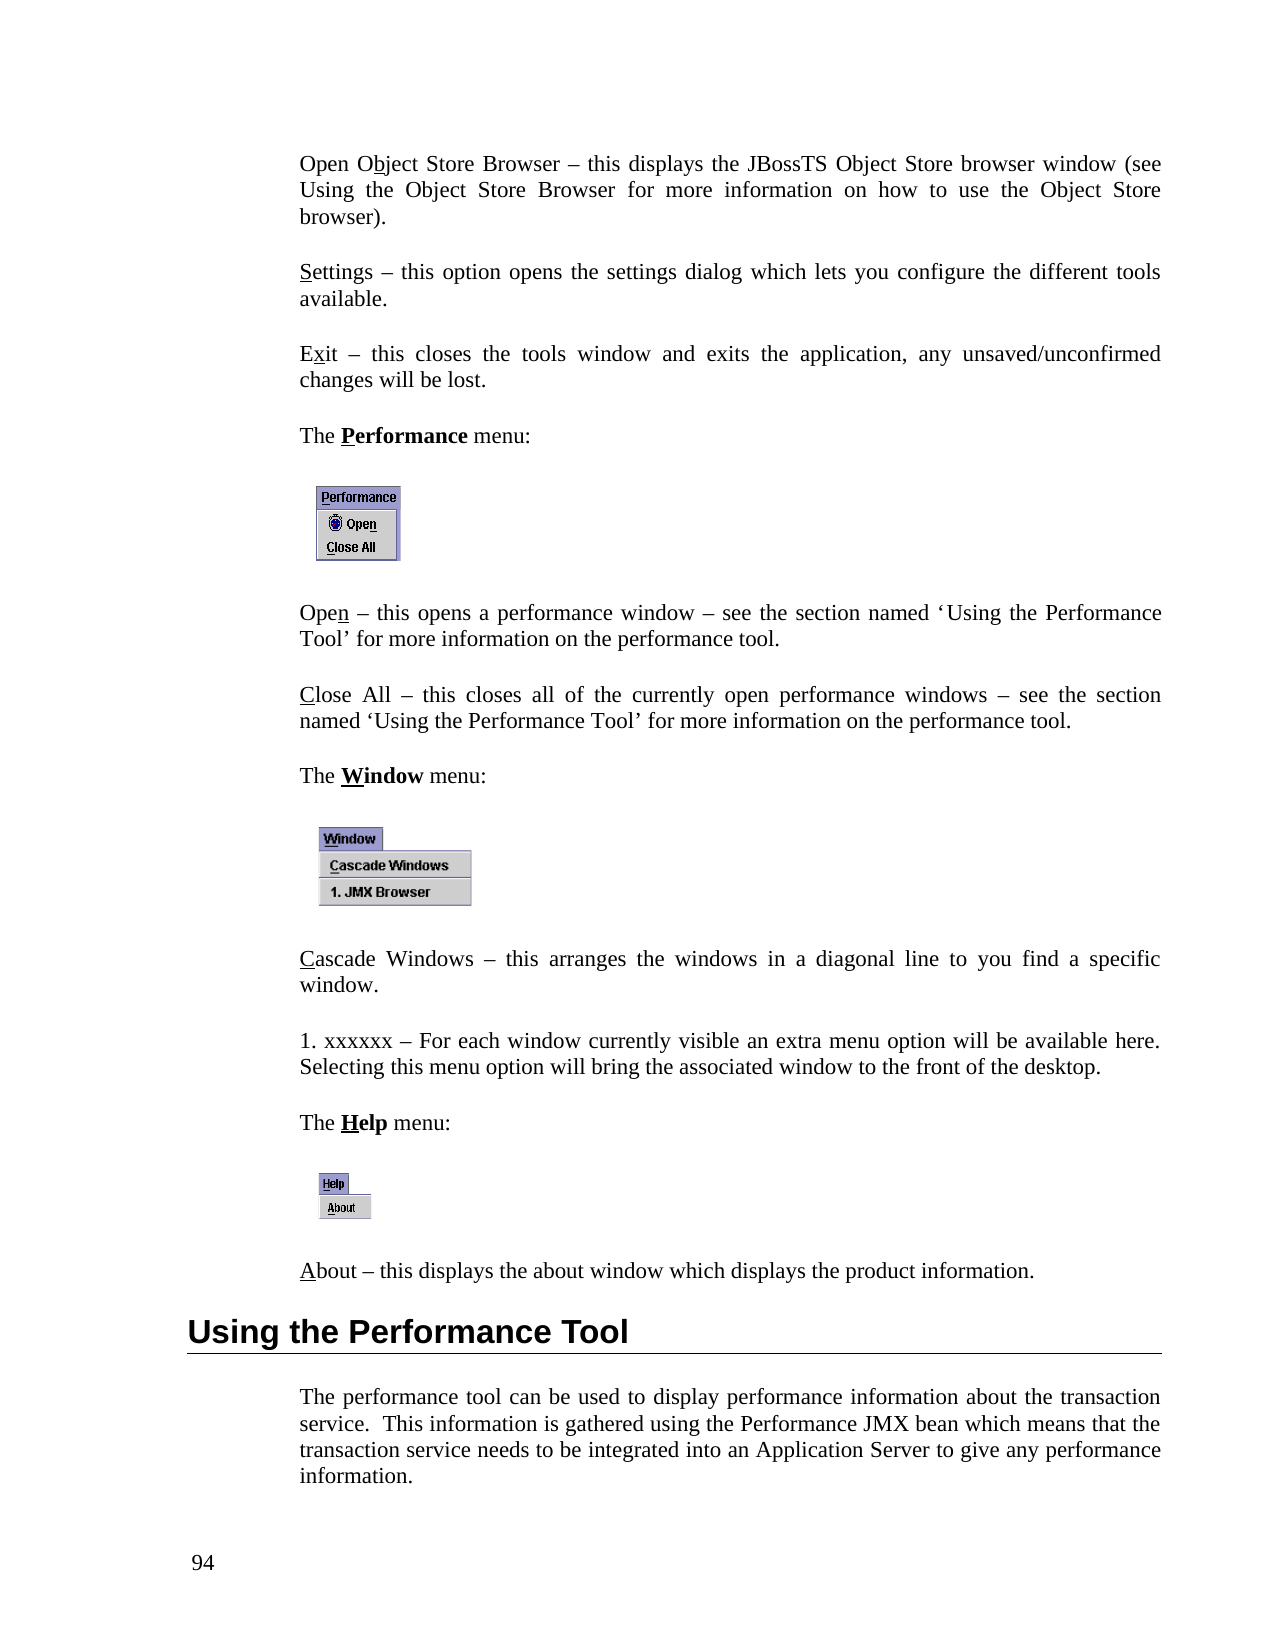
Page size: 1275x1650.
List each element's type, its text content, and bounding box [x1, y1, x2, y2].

text About – this displays the about window which displays the product information. [299, 1257, 1162, 1283]
text 1. xxxxxx – For each window currently visible an extra menu option will be available here. Selecting this menu option will bring the associated window to the front of the desktop. [299, 1027, 1162, 1079]
text The Performance menu: [299, 422, 1162, 448]
text Exit – this closes the tools window and exits the application, any unsaved/unconfirmed changes will be lost. [299, 340, 1162, 393]
subtitle Using the Performance Tool [187, 1313, 1162, 1353]
text The Help menu: [299, 1109, 1162, 1135]
text The Window menu: [299, 763, 1162, 789]
text The performance tool can be used to display performance information about the transaction service. This information is gathered using the Performance JMX bean which means that the transaction service needs to be integrated into an Application Server to give any performance information. [299, 1383, 1162, 1489]
text Close All – this closes all of the currently open performance windows – see the section named ‘Using the Performance Tool’ for more information on the performance tool. [299, 681, 1162, 733]
text Open Object Store Browser – this displays the JBossTS Object Store browser window (see Using the Object Store Browser for more information on how to use the Object Store browser). [299, 150, 1162, 229]
text Cascade Windows – this arranges the windows in a diagonal line to you find a specific window. [299, 945, 1162, 998]
text Settings – this option opens the settings dialog which lets you configure the different tools available. [299, 258, 1162, 311]
text Open – this opens a performance window – see the section named ‘Using the Performance Tool’ for more information on the performance tool. [299, 599, 1162, 652]
